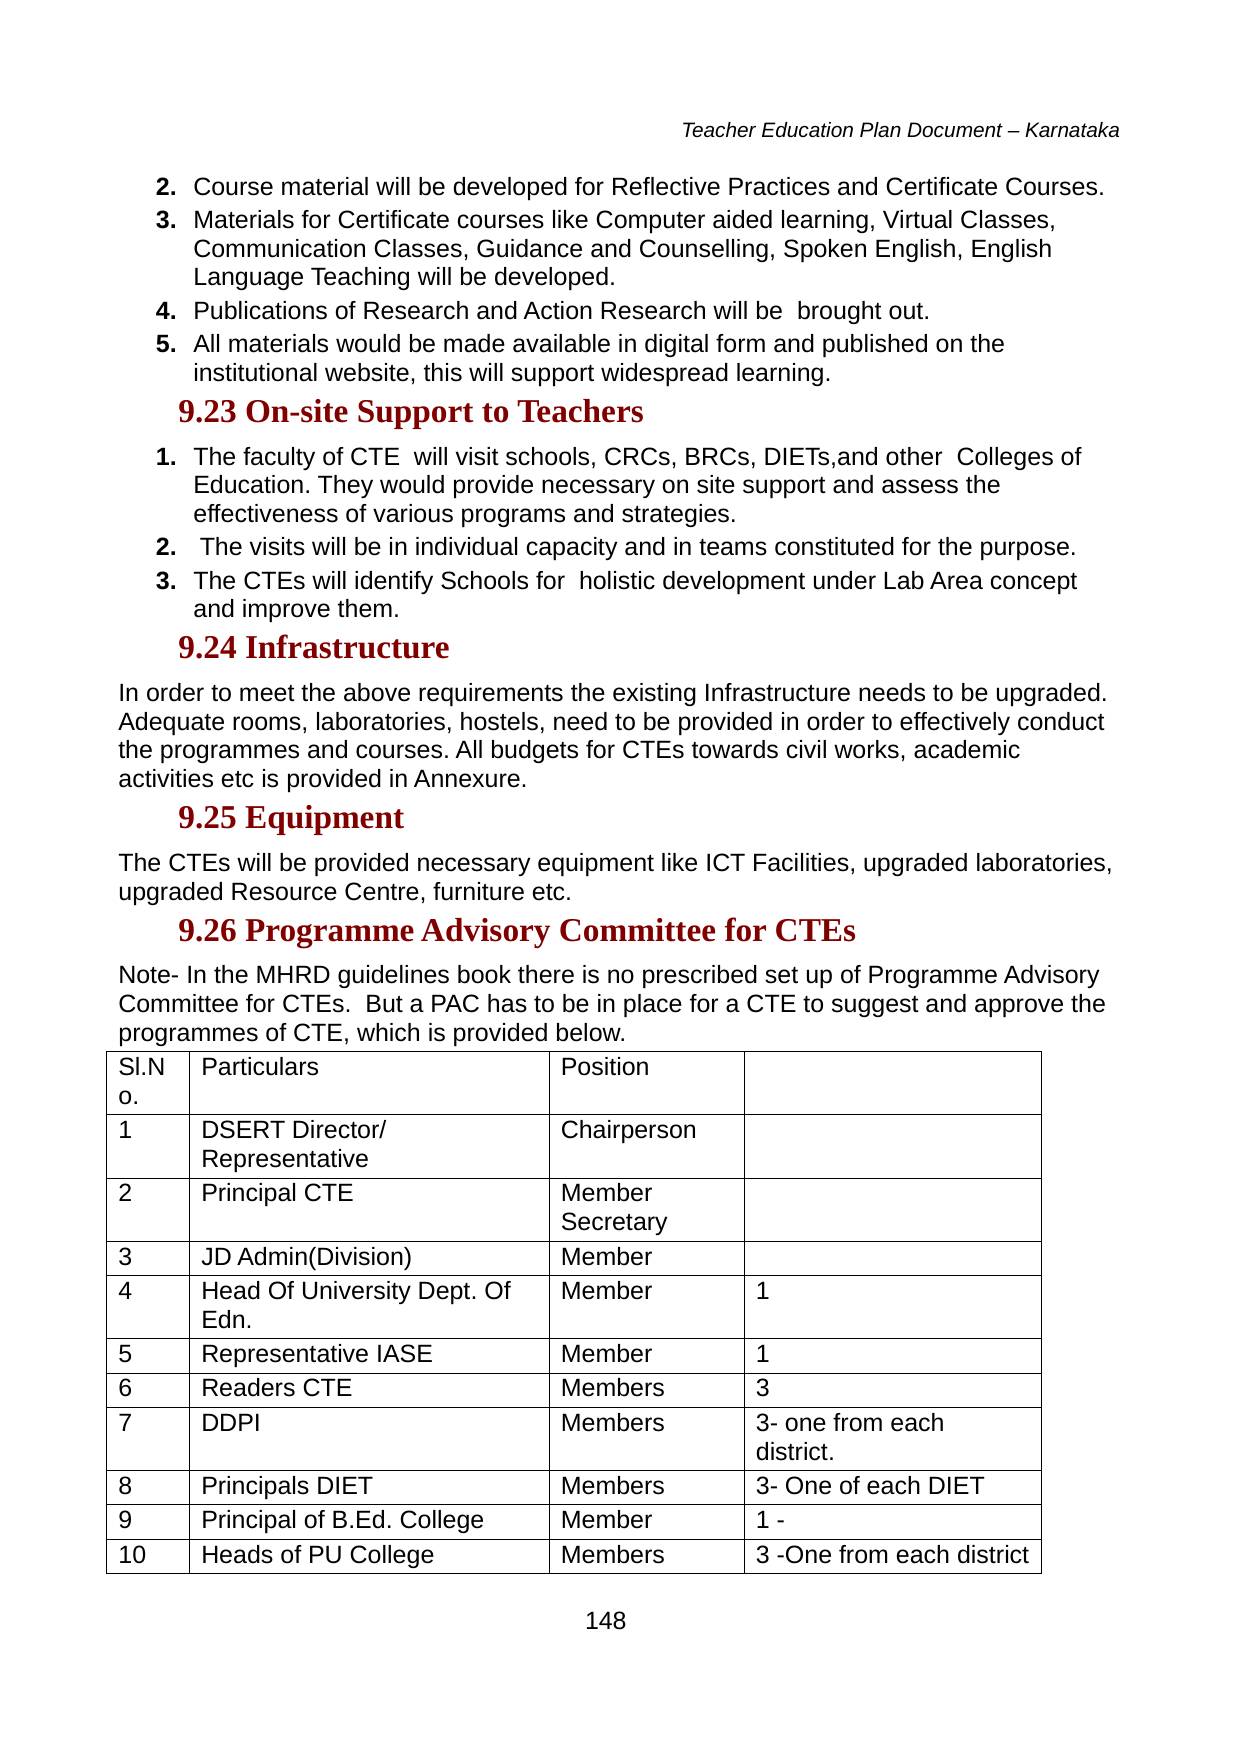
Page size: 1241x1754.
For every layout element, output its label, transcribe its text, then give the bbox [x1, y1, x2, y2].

list Course material will be developed for Reflective Practices and Certificate Courses. [156, 172, 1122, 200]
table_cell 10 [107, 1540, 189, 1573]
table_cell [745, 1242, 1041, 1275]
table_cell [745, 1179, 1041, 1241]
table_cell 2 [107, 1179, 189, 1241]
subtitle 9.25 Equipment [118, 798, 1122, 836]
table_cell 3 -One from each district [745, 1540, 1041, 1573]
table_cell 4 [107, 1276, 189, 1338]
table_cell Members [550, 1374, 744, 1407]
table_header Particulars [190, 1052, 549, 1114]
table_cell Readers CTE [190, 1374, 549, 1407]
table_cell Representative IASE [190, 1339, 549, 1372]
list The visits will be in individual capacity and in teams constituted for the purpose. [156, 532, 1122, 561]
table_cell 9 [107, 1505, 189, 1539]
table_cell 1 [107, 1115, 189, 1177]
table_cell JD Admin(Division) [190, 1242, 549, 1275]
table_cell Member [550, 1276, 744, 1338]
table_cell Member Secretary [550, 1179, 744, 1241]
text In order to meet the above requirements the existing Infrastructure needs to be upgraded. Adequate rooms, laboratories, hostels, need to be provided in order to effectively conduct the programmes and courses. All budgets for CTEs towards civil works, academic activities etc is provided in Annexure. [118, 678, 1122, 793]
table_cell 7 [107, 1408, 189, 1470]
list All materials would be made available in digital form and published on the institutional website, this will support widespread learning. [156, 329, 1122, 387]
table_cell Members [550, 1471, 744, 1504]
table_cell Members [550, 1540, 744, 1573]
table_header Position [550, 1052, 744, 1114]
table_cell Principal CTE [190, 1179, 549, 1241]
table_cell 6 [107, 1374, 189, 1407]
table_cell 1 - [745, 1505, 1041, 1539]
table_cell 5 [107, 1339, 189, 1372]
table_cell 8 [107, 1471, 189, 1504]
text Note- In the MHRD guidelines book there is no prescribed set up of Programme Advisory Committee for CTEs. But a PAC has to be in place for a CTE to suggest and approve the programmes of CTE, which is provided below. [118, 960, 1122, 1047]
list The CTEs will identify Schools for holistic development under Lab Area concept and improve them. [156, 566, 1122, 623]
table_cell 1 [745, 1339, 1041, 1372]
table_header [745, 1052, 1041, 1114]
list Materials for Certificate courses like Computer aided learning, Virtual Classes, Communication Classes, Guidance and Counselling, Spoken English, English Language Teaching will be developed. [156, 205, 1122, 291]
table_cell 3- One of each DIET [745, 1471, 1041, 1504]
table_cell Member [550, 1242, 744, 1275]
table_cell Members [550, 1408, 744, 1470]
table_cell 3 [107, 1242, 189, 1275]
subtitle 9.23 On-site Support to Teachers [118, 391, 1122, 429]
text The CTEs will be provided necessary equipment like ICT Facilities, upgraded laboratories, upgraded Resource Centre, furniture etc. [118, 848, 1122, 905]
table_cell [745, 1115, 1041, 1177]
list Publications of Research and Action Research will be brought out. [156, 296, 1122, 324]
table_cell DSERT Director/ Representative [190, 1115, 549, 1177]
table_header Sl.No. [107, 1052, 189, 1114]
table_cell Heads of PU College [190, 1540, 549, 1573]
table_cell Member [550, 1339, 744, 1372]
list The faculty of CTE will visit schools, CRCs, BRCs, DIETs,and other Colleges of Education. They would provide necessary on site support and assess the effectiveness of various programs and strategies. [156, 441, 1122, 528]
table_cell 3 [745, 1374, 1041, 1407]
table_cell 1 [745, 1276, 1041, 1338]
table_cell Principals DIET [190, 1471, 549, 1504]
table_cell Member [550, 1505, 744, 1539]
subtitle 9.24 Infrastructure [118, 628, 1122, 666]
table_cell Head Of University Dept. Of Edn. [190, 1276, 549, 1338]
table_cell 3- one from each district. [745, 1408, 1041, 1470]
table_cell DDPI [190, 1408, 549, 1470]
table_cell Principal of B.Ed. College [190, 1505, 549, 1539]
table_cell Chairperson [550, 1115, 744, 1177]
subtitle 9.26 Programme Advisory Committee for CTEs [118, 910, 1122, 948]
